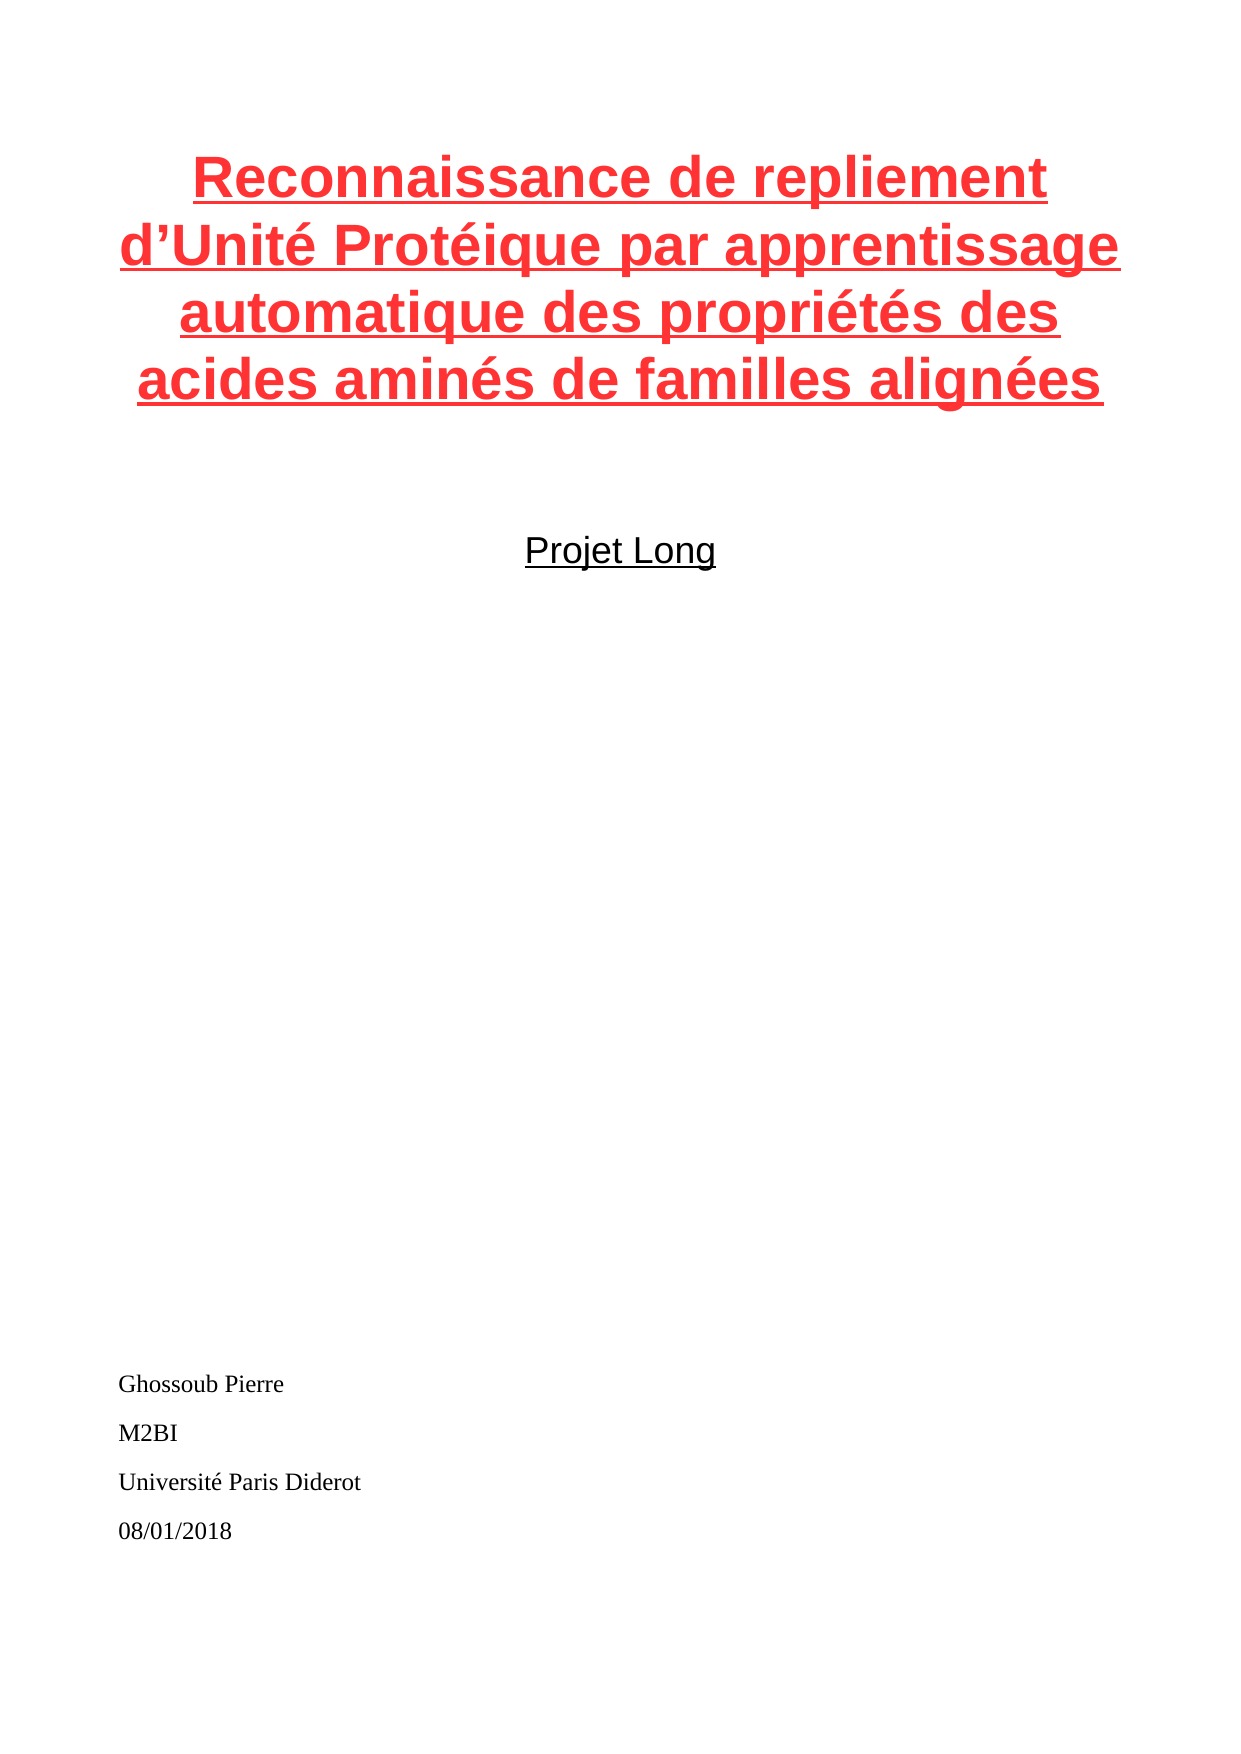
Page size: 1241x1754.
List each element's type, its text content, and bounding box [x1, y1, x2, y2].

text Ghossoub Pierre [118, 1369, 1122, 1398]
subtitle Projet Long [118, 528, 1122, 571]
title Reconnaissance de repliement d’Unité Protéique par apprentissage automatique des propriétés des acides aminés de familles alignées [118, 143, 1122, 411]
text 08/01/2018 [118, 1516, 1122, 1545]
text Université Paris Diderot [118, 1467, 1122, 1496]
text M2BI [118, 1418, 1122, 1447]
